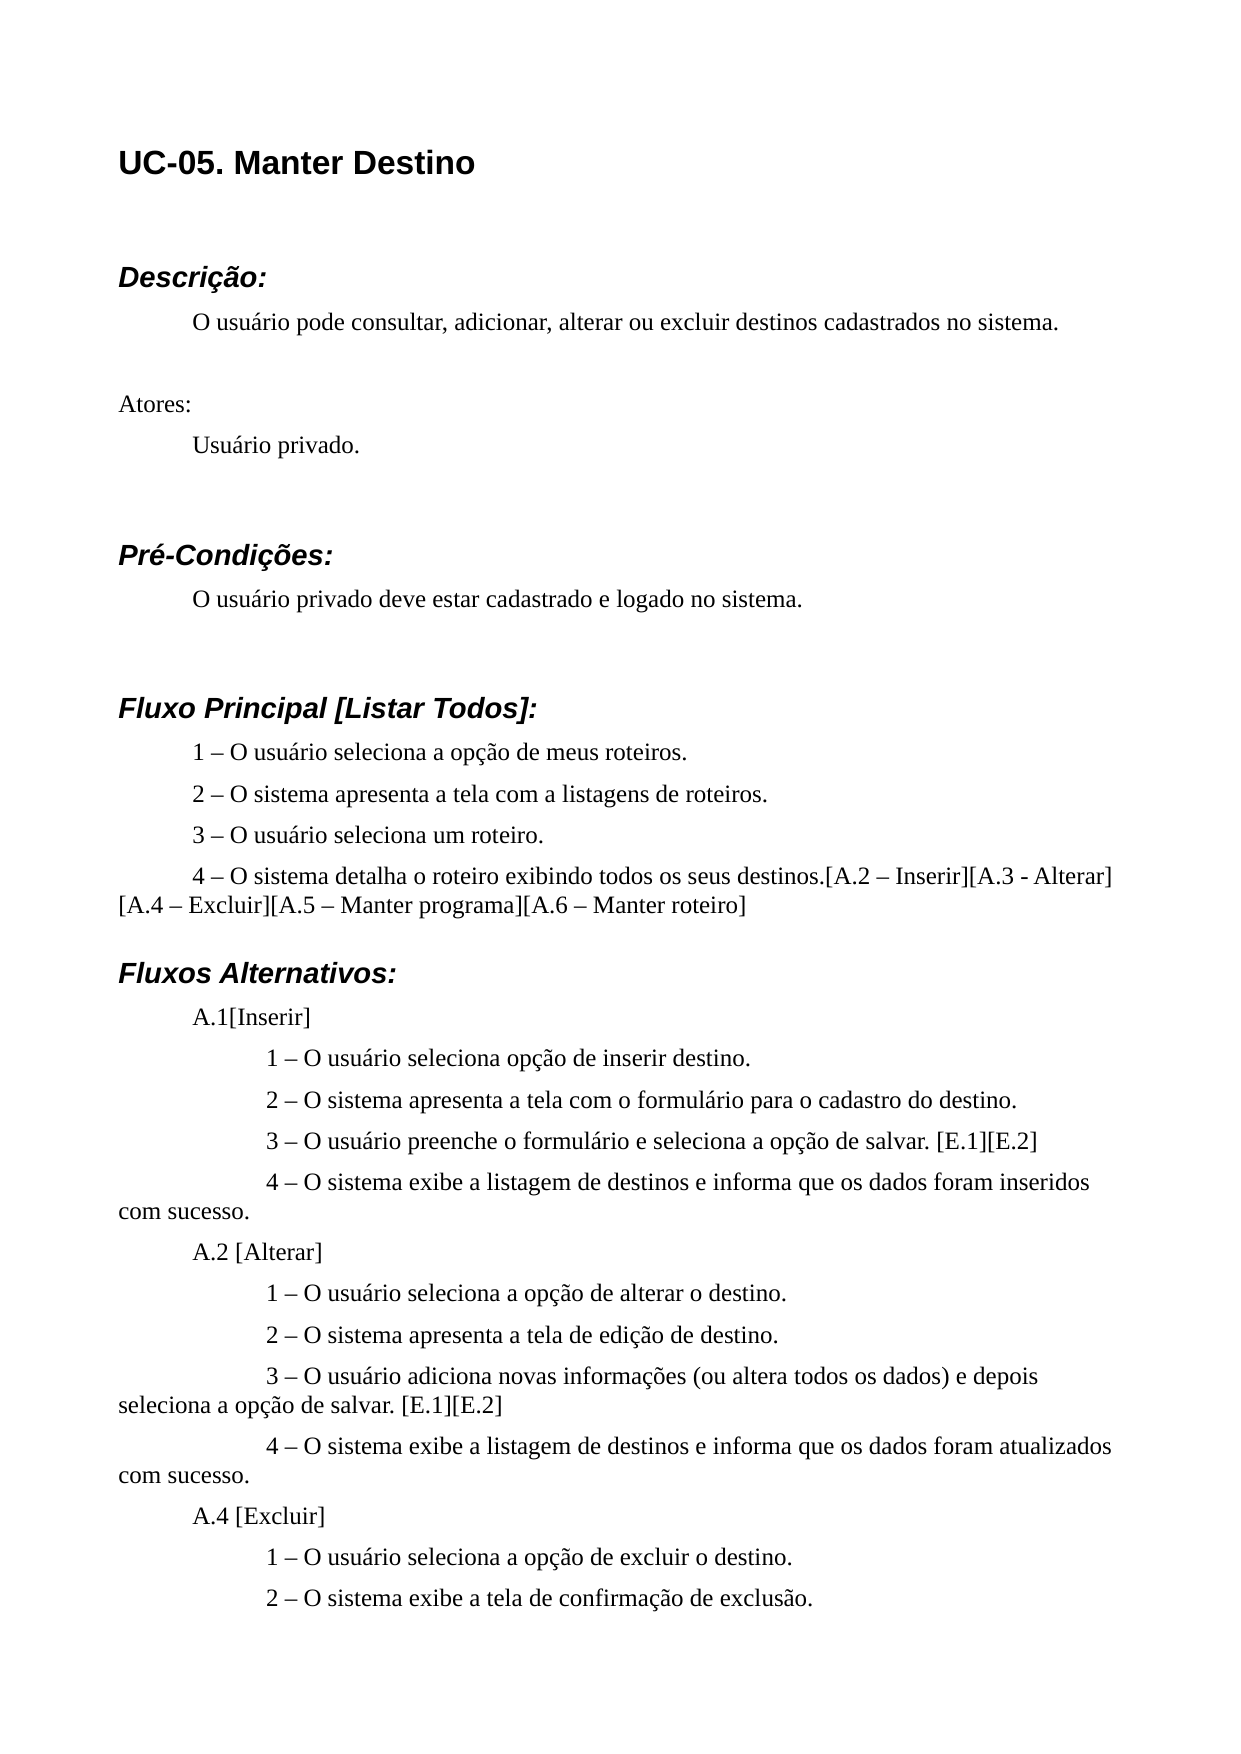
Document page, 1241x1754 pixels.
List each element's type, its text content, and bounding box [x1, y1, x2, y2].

text 2 – O sistema apresenta a tela de edição de destino. [118, 1320, 1122, 1348]
subtitle Descrição: [118, 261, 1122, 294]
subtitle Fluxo Principal [Listar Todos]: [118, 691, 1122, 725]
text 1 – O usuário seleciona a opção de alterar o destino. [118, 1278, 1122, 1307]
text 3 – O usuário seleciona um roteiro. [118, 820, 1122, 849]
text A.1[Inserir] [118, 1002, 1122, 1031]
text 2 – O sistema apresenta a tela com o formulário para o cadastro do destino. [118, 1085, 1122, 1113]
text 4 – O sistema exibe a listagem de destinos e informa que os dados foram inseridos com sucesso. [118, 1167, 1122, 1225]
text 1 – O usuário seleciona a opção de excluir o destino. [118, 1542, 1122, 1571]
text 2 – O sistema exibe a tela de confirmação de exclusão. [118, 1583, 1122, 1612]
text A.4 [Excluir] [118, 1501, 1122, 1530]
subtitle UC-05. Manter Destino [118, 143, 1122, 182]
text O usuário privado deve estar cadastrado e logado no sistema. [118, 584, 1122, 613]
text 4 – O sistema detalha o roteiro exibindo todos os seus destinos.[A.2 – Inserir][A.3 - Alterar][A.4 – Excluir][A.5 – Manter programa][A.6 – Manter roteiro] [118, 861, 1122, 919]
text 2 – O sistema apresenta a tela com a listagens de roteiros. [118, 779, 1122, 807]
subtitle Pré-Condições: [118, 538, 1122, 571]
text 3 – O usuário adiciona novas informações (ou altera todos os dados) e depois seleciona a opção de salvar. [E.1][E.2] [118, 1361, 1122, 1418]
text A.2 [Alterar] [118, 1237, 1122, 1266]
text Atores: [118, 389, 1122, 418]
text 1 – O usuário seleciona opção de inserir destino. [118, 1043, 1122, 1072]
text O usuário pode consultar, adicionar, alterar ou excluir destinos cadastrados no sistema. [118, 307, 1122, 335]
text 3 – O usuário preenche o formulário e seleciona a opção de salvar. [E.1][E.2] [118, 1126, 1122, 1155]
subtitle Fluxos Alternativos: [118, 956, 1122, 990]
text Usuário privado. [118, 430, 1122, 459]
text 1 – O usuário seleciona a opção de meus roteiros. [118, 737, 1122, 766]
text 4 – O sistema exibe a listagem de destinos e informa que os dados foram atualizados com sucesso. [118, 1431, 1122, 1488]
